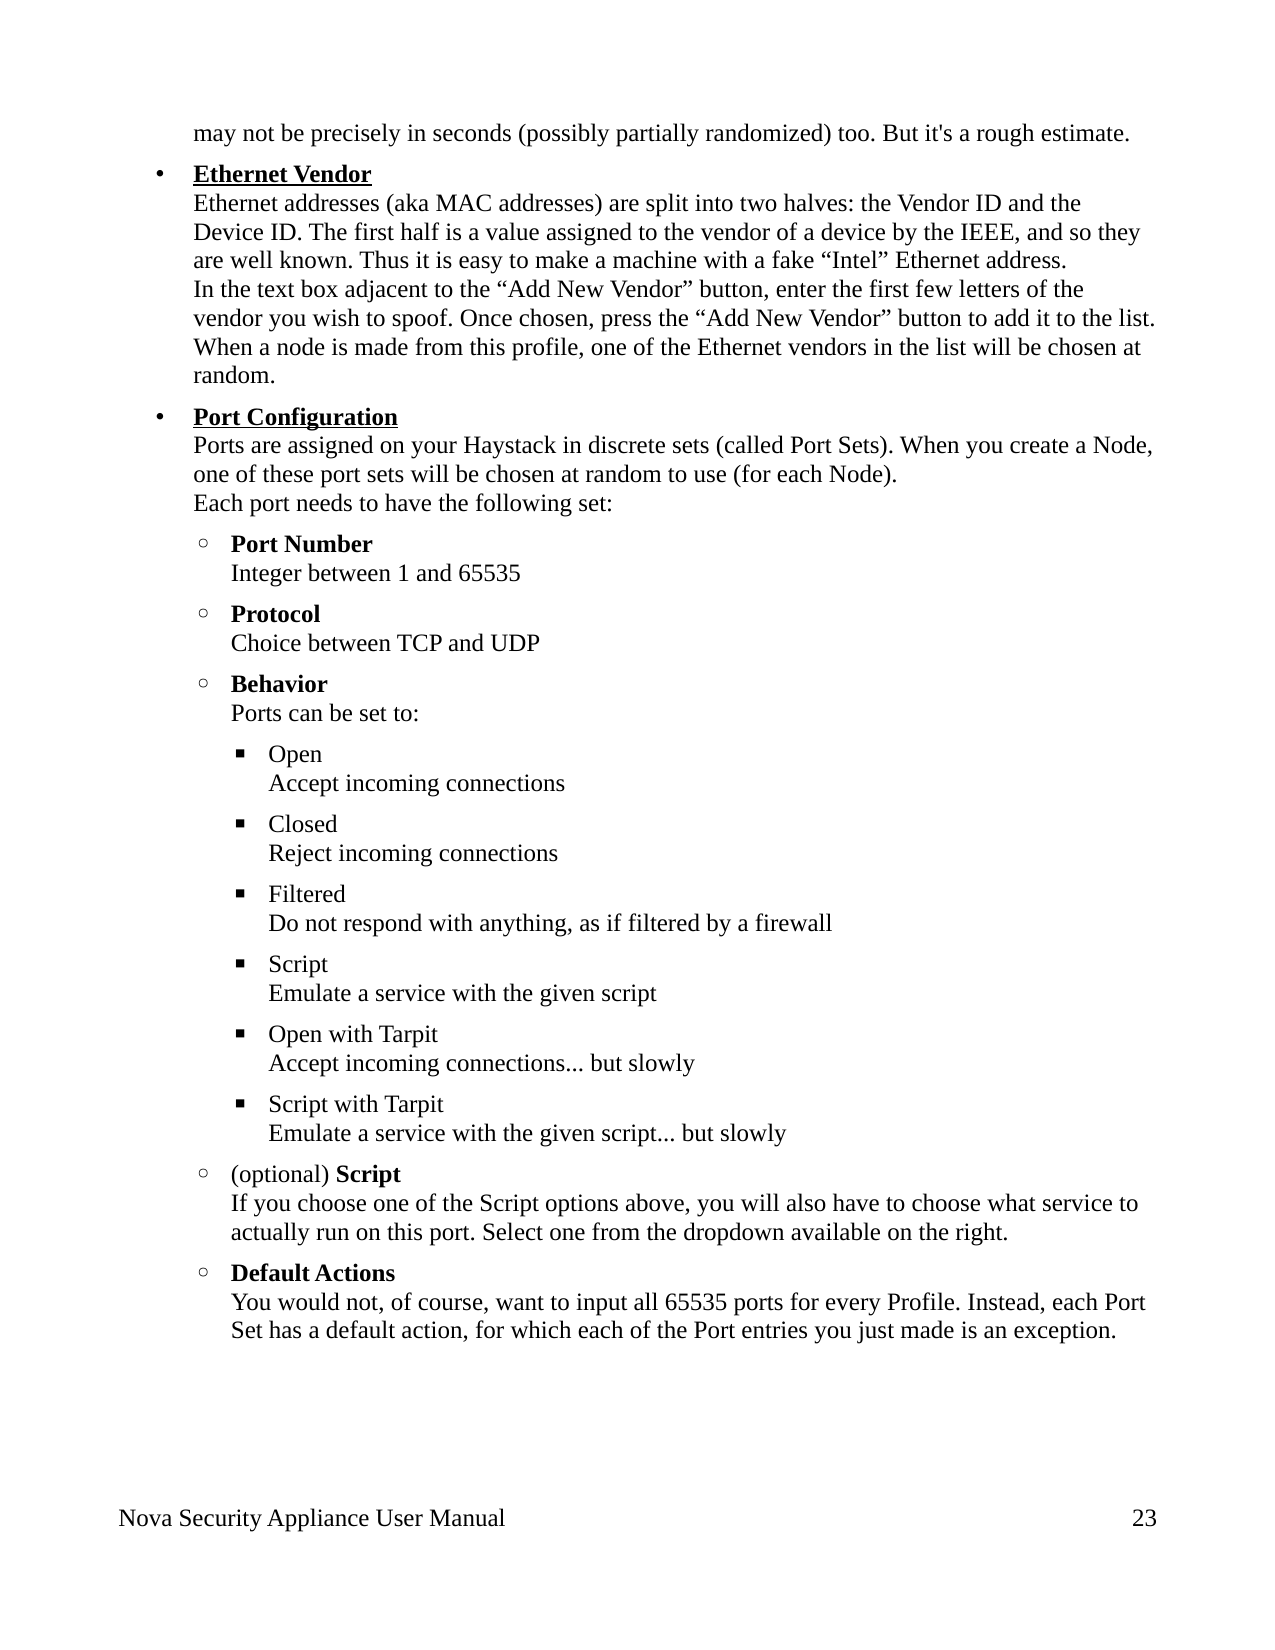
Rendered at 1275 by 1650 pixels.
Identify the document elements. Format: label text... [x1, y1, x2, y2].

list Port Configuration Ports are assigned on your Haystack in discrete sets (called Port Sets). When you create a Node, one of these port sets will be chosen at random to use (for each Node). Each port needs to have the following set: [156, 402, 1157, 517]
list Behavior Ports can be set to: [193, 669, 1157, 727]
list Open Accept incoming connections [231, 739, 1157, 797]
list Ethernet Vendor Ethernet addresses (aka MAC addresses) are split into two halves: the Vendor ID and the Device ID. The first half is a value assigned to the vendor of a device by the IEEE, and so they are well known. Thus it is easy to make a machine with a fake “Intel” Ethernet address. In the text box adjacent to the “Add New Vendor” button, enter the first few letters of the vendor you wish to spoof. Once chosen, press the “Add New Vendor” button to add it to the list. When a node is made from this profile, one of the Ethernet vendors in the list will be chosen at random. [156, 159, 1157, 389]
list Script Emulate a service with the given script [231, 949, 1157, 1007]
list Filtered Do not respond with anything, as if filtered by a firewall [231, 879, 1157, 937]
list (optional) Script If you choose one of the Script options above, you will also have to choose what service to actually run on this port. Select one from the dropdown available on the right. [193, 1159, 1157, 1246]
list Open with Tarpit Accept incoming connections... but slowly [231, 1019, 1157, 1077]
list Default Actions You would not, of course, want to input all 65535 ports for every Profile. Instead, each Port Set has a default action, for which each of the Port entries you just made is an exception. [193, 1258, 1157, 1344]
list Port Number Integer between 1 and 65535 [193, 529, 1157, 587]
list Closed Reject incoming connections [231, 809, 1157, 867]
list Script with Tarpit Emulate a service with the given script... but slowly [231, 1089, 1157, 1147]
list may not be precisely in seconds (possibly partially randomized) too. But it's a rough estimate. [156, 118, 1157, 147]
list Protocol Choice between TCP and UDP [193, 599, 1157, 657]
